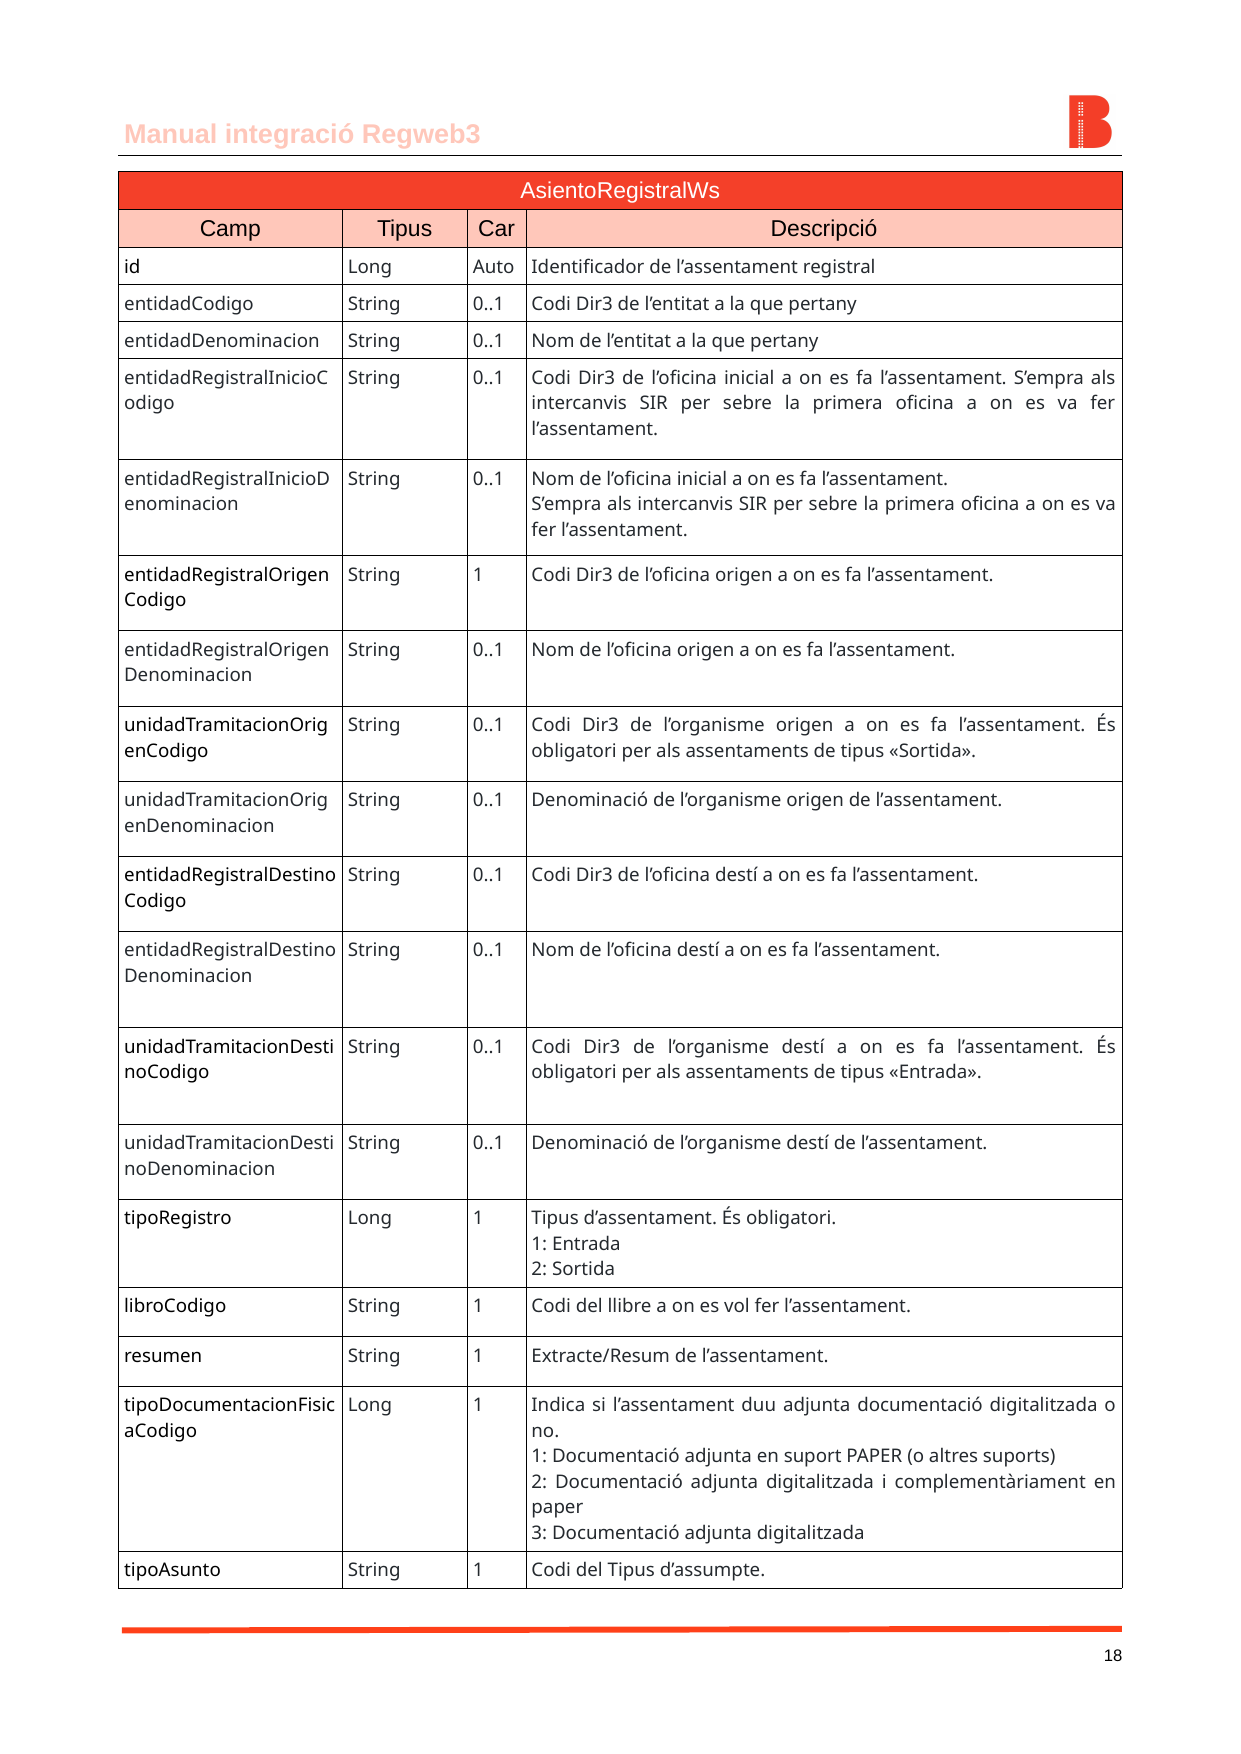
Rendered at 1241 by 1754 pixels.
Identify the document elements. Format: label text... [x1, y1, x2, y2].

table_cell unidadTramitacionDestinoCodigo [119, 1028, 342, 1123]
table_cell entidadRegistralOrigenCodigo [119, 556, 342, 630]
table_cell String [343, 1028, 467, 1123]
table_cell 0..1 [468, 359, 526, 459]
table_cell Codi Dir3 de l’entitat a la que pertany [527, 285, 1122, 321]
table_cell entidadRegistralDestinoCodigo [119, 857, 342, 931]
table_cell entidadCodigo [119, 285, 342, 321]
table_cell Camp [119, 210, 342, 247]
table_cell String [343, 707, 467, 781]
table_cell Nom de l’oficina inicial a on es fa l’assentament. S’empra als intercanvis SIR per sebre la primera oficina a on es va fer l’assentament. [527, 460, 1122, 555]
table_cell String [343, 1552, 467, 1588]
table_cell String [343, 1288, 467, 1336]
table_cell String [343, 782, 467, 856]
table_cell 0..1 [468, 707, 526, 781]
table_cell resumen [119, 1337, 342, 1386]
table_cell Indica si l’assentament duu adjunta documentació digitalitzada o no. 1: Documentació adjunta en suport PAPER (o altres suports) 2: Documentació adjunta digitalitzada i complementàriament en paper 3: Documentació adjunta digitalitzada [527, 1387, 1122, 1551]
table_cell String [343, 1125, 467, 1199]
table_cell String [343, 460, 467, 555]
table_cell 0..1 [468, 631, 526, 706]
table_cell 0..1 [468, 322, 526, 358]
table_cell libroCodigo [119, 1288, 342, 1336]
table_cell Tipus [343, 210, 467, 247]
table_cell 0..1 [468, 932, 526, 1027]
table_cell 1 [468, 1288, 526, 1336]
table_cell Nom de l’oficina destí a on es fa l’assentament. [527, 932, 1122, 1027]
picture [1063, 94, 1117, 150]
table_cell entidadRegistralInicioCodigo [119, 359, 342, 459]
table_cell 0..1 [468, 857, 526, 931]
table_cell Long [343, 1200, 467, 1287]
table_cell unidadTramitacionOrigenDenominacion [119, 782, 342, 856]
table_cell Denominació de l’organisme origen de l’assentament. [527, 782, 1122, 856]
table_cell String [343, 285, 467, 321]
table_cell 1 [468, 1200, 526, 1287]
table_cell Identificador de l’assentament registral [527, 248, 1122, 284]
table_cell Auto [468, 248, 526, 284]
table_cell 0..1 [468, 285, 526, 321]
table_cell 1 [468, 1387, 526, 1551]
table_cell Descripció [527, 210, 1122, 247]
table_cell String [343, 932, 467, 1027]
table_cell 1 [468, 1552, 526, 1588]
table_cell Tipus d’assentament. És obligatori. 1: Entrada 2: Sortida [527, 1200, 1122, 1287]
table_cell entidadRegistralDestinoDenominacion [119, 932, 342, 1027]
table_cell unidadTramitacionOrigenCodigo [119, 707, 342, 781]
table_cell Long [343, 248, 467, 284]
table_cell 1 [468, 556, 526, 630]
table_cell entidadRegistralOrigenDenominacion [119, 631, 342, 706]
table_cell Codi Dir3 de l’oficina origen a on es fa l’assentament. [527, 556, 1122, 630]
table_cell Nom de l’oficina origen a on es fa l’assentament. [527, 631, 1122, 706]
table_cell entidadDenominacion [119, 322, 342, 358]
table_cell Car [468, 210, 526, 247]
table_cell tipoRegistro [119, 1200, 342, 1287]
table_cell String [343, 1337, 467, 1386]
table_cell tipoDocumentacionFisicaCodigo [119, 1387, 342, 1551]
table_cell Nom de l’entitat a la que pertany [527, 322, 1122, 358]
table_cell String [343, 857, 467, 931]
table_cell 0..1 [468, 782, 526, 856]
table_cell Extracte/Resum de l’assentament. [527, 1337, 1122, 1386]
table_cell String [343, 322, 467, 358]
table_cell 0..1 [468, 460, 526, 555]
table_cell Long [343, 1387, 467, 1551]
table_cell Codi del llibre a on es vol fer l’assentament. [527, 1288, 1122, 1336]
table_cell Codi Dir3 de l’oficina destí a on es fa l’assentament. [527, 857, 1122, 931]
table_cell entidadRegistralInicioDenominacion [119, 460, 342, 555]
table_cell Codi Dir3 de l’organisme origen a on es fa l’assentament. És obligatori per als assentaments de tipus «Sortida». [527, 707, 1122, 781]
table_cell Codi Dir3 de l’oficina inicial a on es fa l’assentament. S’empra als intercanvis SIR per sebre la primera oficina a on es va fer l’assentament. [527, 359, 1122, 459]
table_cell tipoAsunto [119, 1552, 342, 1588]
table_cell 0..1 [468, 1125, 526, 1199]
table_cell Codi Dir3 de l’organisme destí a on es fa l’assentament. És obligatori per als assentaments de tipus «Entrada». [527, 1028, 1122, 1123]
table_cell unidadTramitacionDestinoDenominacion [119, 1125, 342, 1199]
table_cell Denominació de l’organisme destí de l’assentament. [527, 1125, 1122, 1199]
table_cell String [343, 359, 467, 459]
table_header AsientoRegistralWs [119, 172, 1122, 209]
table_cell id [119, 248, 342, 284]
table_cell 1 [468, 1337, 526, 1386]
table_cell String [343, 556, 467, 630]
table_cell String [343, 631, 467, 706]
table_cell Codi del Tipus d’assumpte. [527, 1552, 1122, 1588]
table_cell 0..1 [468, 1028, 526, 1123]
